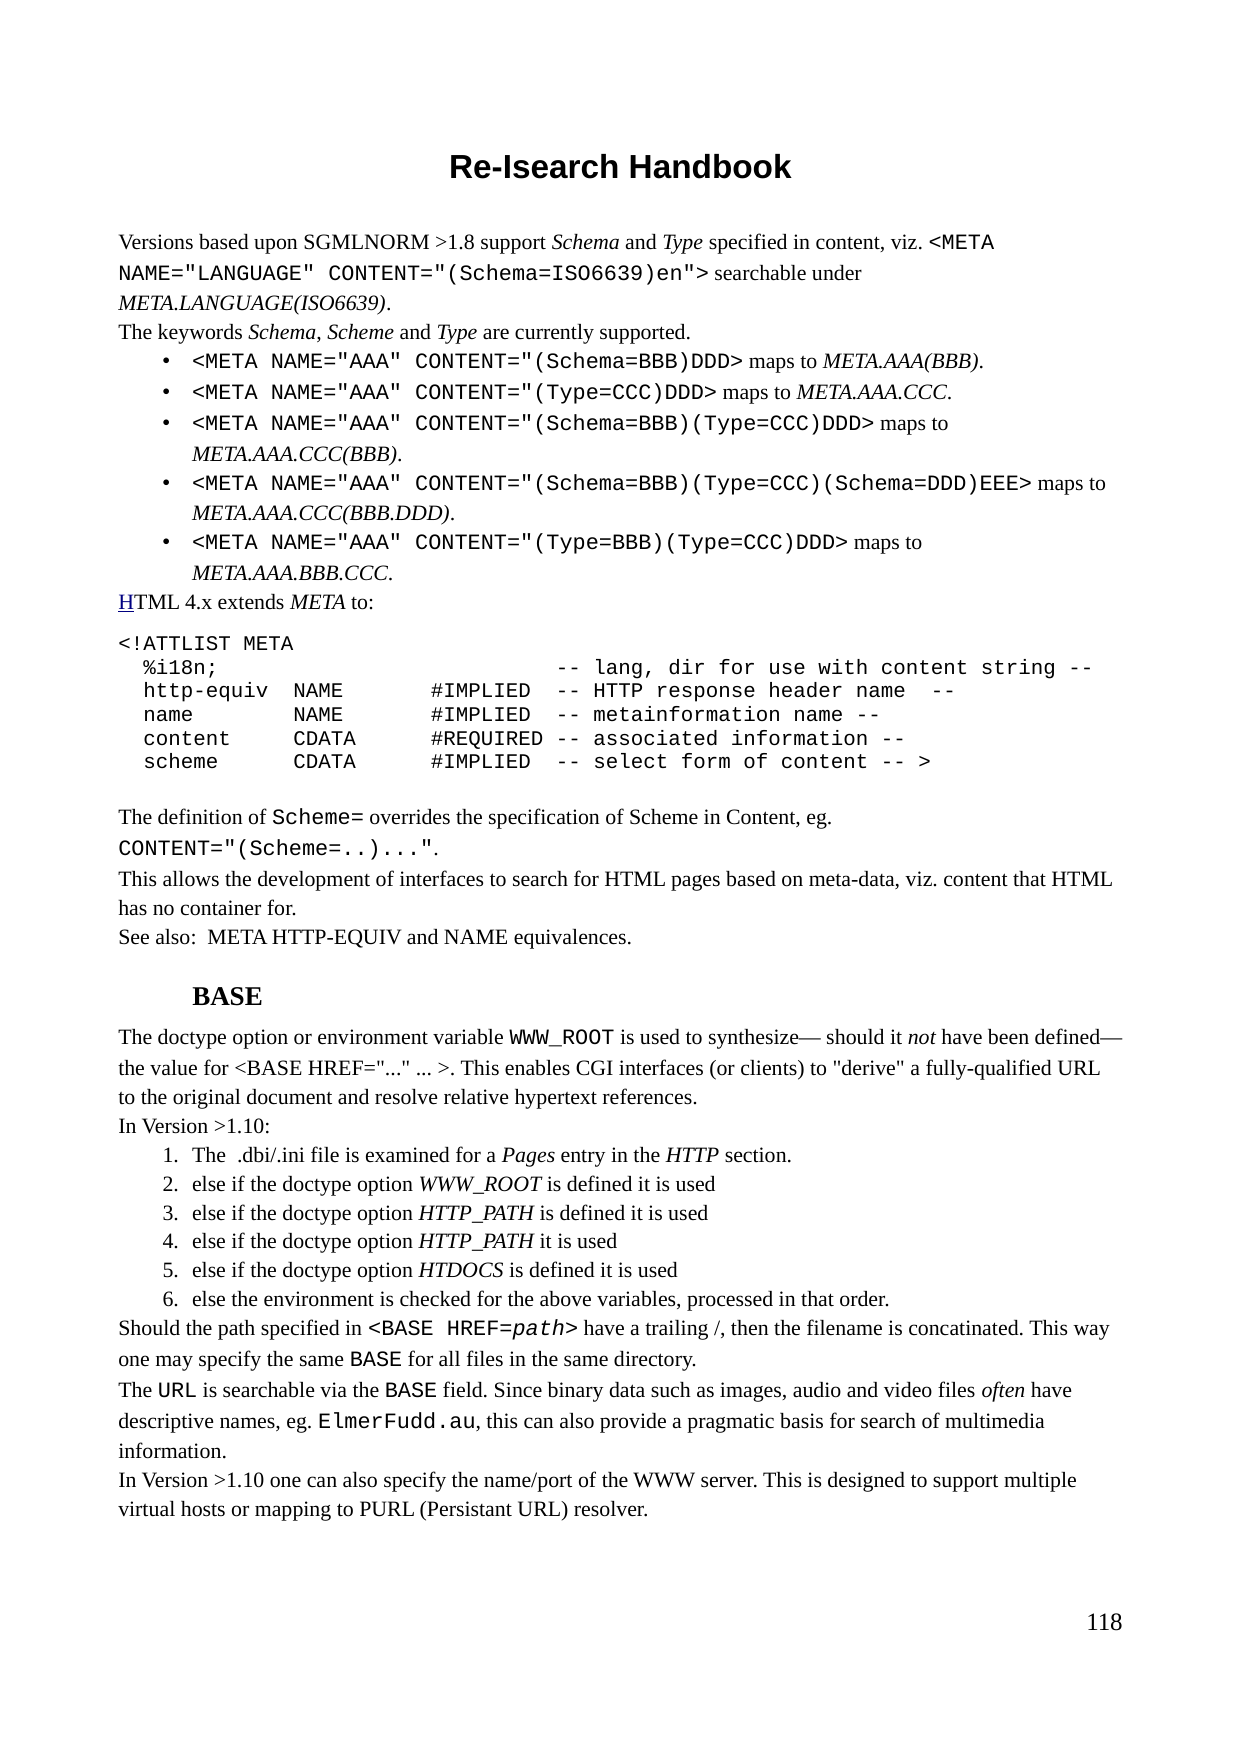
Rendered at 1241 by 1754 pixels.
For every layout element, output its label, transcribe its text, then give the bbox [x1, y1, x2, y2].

text In Version >1.10: [118, 1113, 1122, 1138]
list else if the doctype option HTTP_PATH it is used [162, 1228, 1122, 1254]
list else the environment is checked for the above variables, processed in that order. [162, 1286, 1122, 1312]
list The .dbi/.ini file is examined for a Pages entry in the HTTP section. [162, 1142, 1122, 1167]
text content CDATA #REQUIRED -- associated information -- [118, 728, 1122, 751]
list <META NAME="AAA" CONTENT="(Schema=BBB)DDD> maps to META.AAA(BBB). [162, 348, 1122, 375]
text The definition of Scheme= overrides the specification of Scheme in Content, eg. CONTENT="(Scheme=..)...". [118, 804, 1122, 862]
text http-equiv NAME #IMPLIED -- HTTP response header name -- [118, 680, 1122, 704]
list else if the doctype option HTDOCS is defined it is used [162, 1257, 1122, 1283]
list <META NAME="AAA" CONTENT="(Type=CCC)DDD> maps to META.AAA.CCC. [162, 379, 1122, 406]
text Versions based upon SGMLNORM >1.8 support Schema and Type specified in content, viz. <META NAME="LANGUAGE" CONTENT="(Schema=ISO6639)en"> searchable under META.LANGUAGE(ISO6639). The keywords Schema, Scheme and Type are currently supported. [118, 229, 1122, 344]
text In Version >1.10 one can also specify the name/port of the WWW server. This is designed to support multiple virtual hosts or mapping to PURL (Persistant URL) resolver. [118, 1467, 1122, 1522]
text See also: META HTTP-EQUIV and NAME equivalences. [118, 924, 1122, 949]
list else if the doctype option HTTP_PATH is defined it is used [162, 1199, 1122, 1225]
list <META NAME="AAA" CONTENT="(Schema=BBB)(Type=CCC)DDD> maps to META.AAA.CCC(BBB). [162, 410, 1122, 466]
text This allows the development of interfaces to search for HTML pages based on meta-data, viz. content that HTML has no container for. [118, 866, 1122, 920]
list else if the doctype option WWW_ROOT is defined it is used [162, 1171, 1122, 1196]
text The doctype option or environment variable WWW_ROOT is used to synthesize— should it not have been defined— the value for <BASE HREF="..." ... >. This enables CGI interfaces (or clients) to "derive" a fully-qualified URL to the original document and resolve relative hypertext references. [118, 1024, 1122, 1109]
text %i18n; -- lang, dir for use with content string -- [118, 657, 1122, 680]
text name NAME #IMPLIED -- metainformation name -- [118, 704, 1122, 728]
text Should the path specified in <BASE HREF=path> have a trailing /, then the filename is concatinated. This way one may specify the same BASE for all files in the same directory. [118, 1315, 1122, 1373]
subtitle BASE [118, 980, 1122, 1012]
text HTML 4.x extends META to: [118, 589, 1122, 614]
text scheme CDATA #IMPLIED -- select form of content -- > [118, 751, 1122, 775]
list <META NAME="AAA" CONTENT="(Type=BBB)(Type=CCC)DDD> maps to META.AAA.BBB.CCC. [162, 529, 1122, 585]
text The URL is searchable via the BASE field. Since binary data such as images, audio and video files often have descriptive names, eg. ElmerFudd.au, this can also provide a pragmatic basis for search of multimedia information. [118, 1377, 1122, 1464]
text <!ATTLIST META [118, 633, 1122, 657]
list <META NAME="AAA" CONTENT="(Schema=BBB)(Type=CCC)(Schema=DDD)EEE> maps to META.AAA.CCC(BBB.DDD). [162, 470, 1122, 526]
